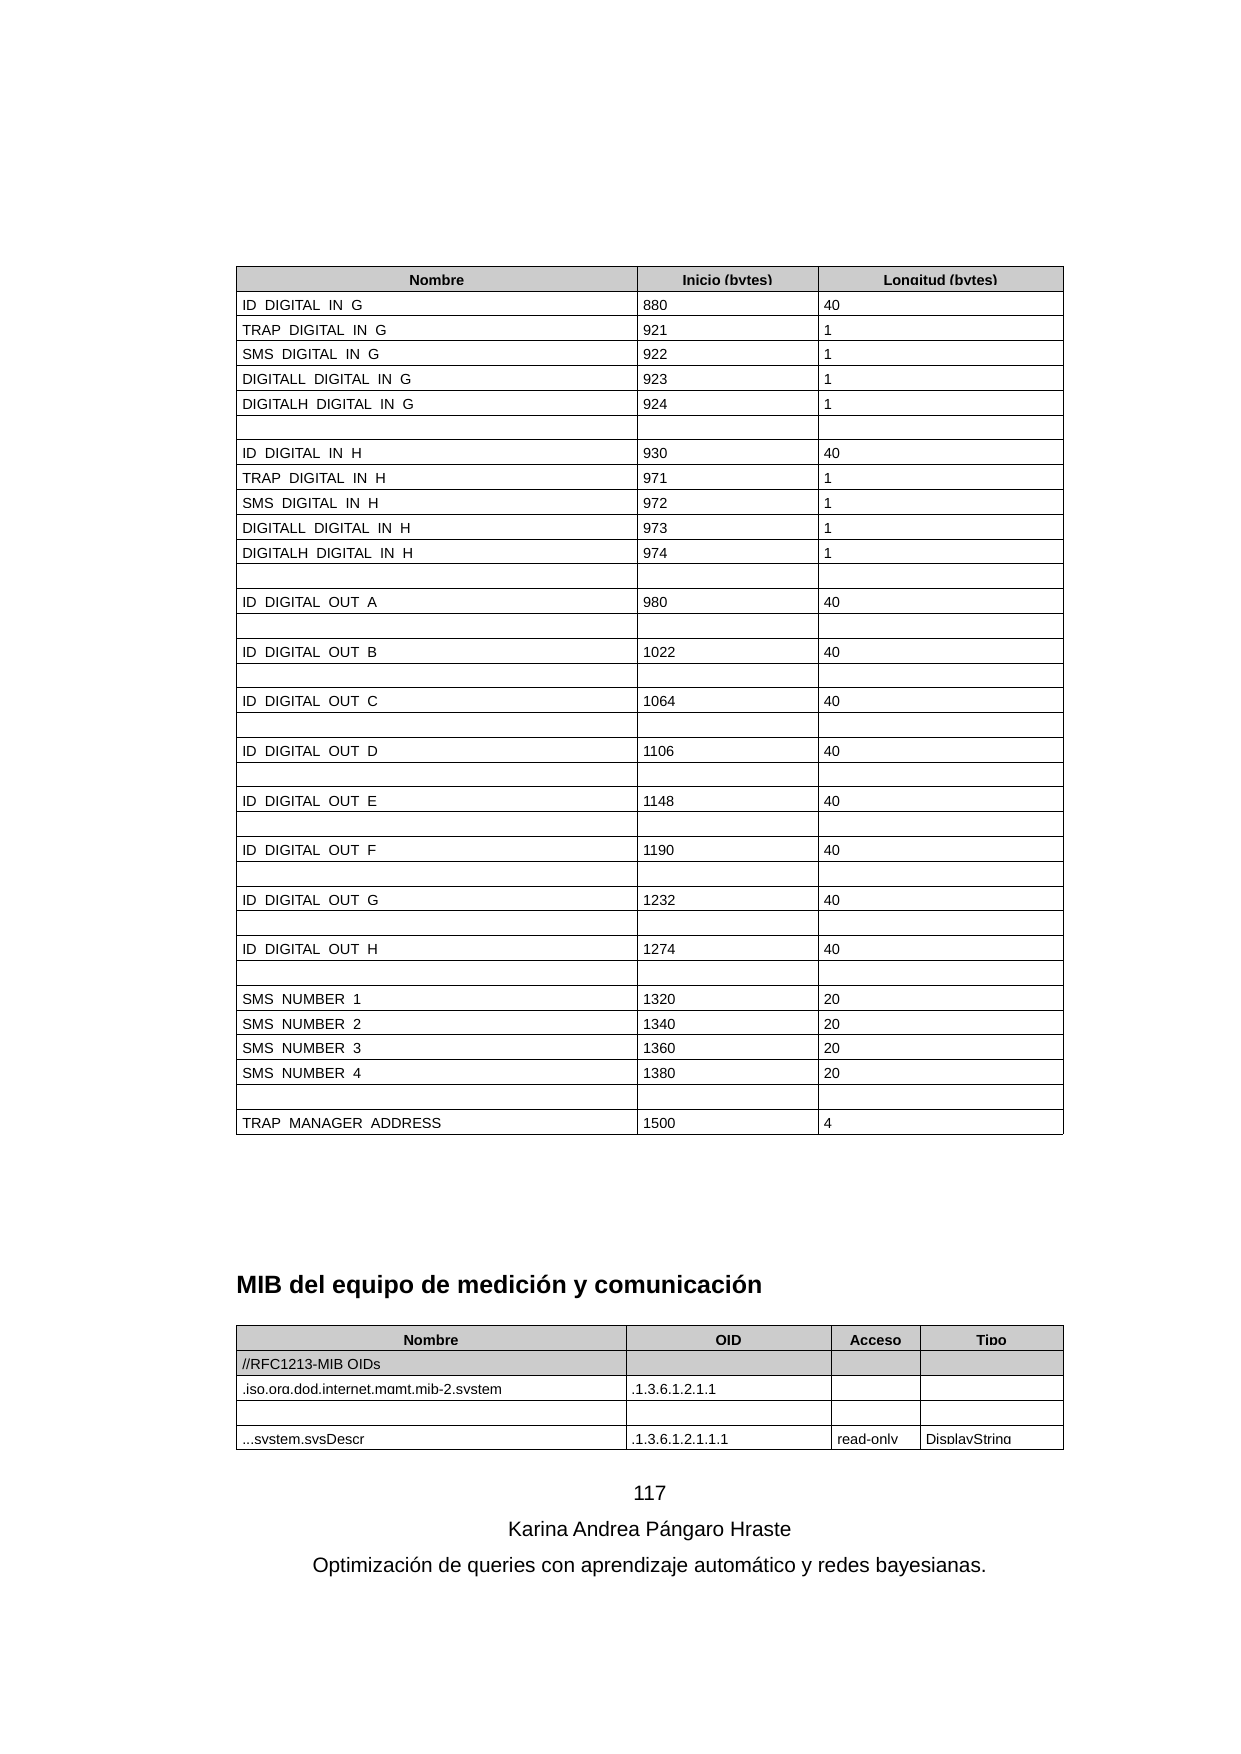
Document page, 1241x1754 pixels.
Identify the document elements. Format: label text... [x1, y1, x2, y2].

table_cell SMS_NUMBER_3 [237, 1035, 637, 1059]
table_cell 1340 [638, 1011, 818, 1034]
table_cell read-only [832, 1426, 920, 1449]
table_cell 40 [819, 688, 1063, 712]
table_cell [819, 763, 1063, 786]
table_cell SMS_NUMBER_1 [237, 986, 637, 1009]
table_cell 971 [638, 465, 818, 489]
table_cell [237, 961, 637, 985]
table_cell [819, 961, 1063, 985]
table_cell 1022 [638, 639, 818, 662]
table_cell 1 [819, 515, 1063, 538]
table_cell SMS_NUMBER_4 [237, 1060, 637, 1084]
table_cell 1 [819, 490, 1063, 514]
table_cell 40 [819, 837, 1063, 861]
table_cell [921, 1401, 1063, 1424]
table_cell [237, 1401, 626, 1424]
table_cell [237, 614, 637, 638]
table_cell TRAP_DIGITAL_IN_G [237, 316, 637, 340]
table_cell 1320 [638, 986, 818, 1009]
table_cell [638, 564, 818, 588]
table_cell 1064 [638, 688, 818, 712]
table_cell [237, 416, 637, 439]
table_cell [819, 416, 1063, 439]
table_cell .1.3.6.1.2.1.1.1 [627, 1426, 831, 1449]
table_header Nombre [237, 267, 637, 291]
table_header OID [627, 1326, 831, 1350]
table_cell 1 [819, 465, 1063, 489]
table_cell [638, 664, 818, 687]
table_cell SMS_DIGITAL_IN_H [237, 490, 637, 514]
table_cell 1 [819, 341, 1063, 365]
table_cell [237, 763, 637, 786]
table_cell 923 [638, 366, 818, 390]
table_header Nombre [237, 1326, 626, 1350]
table_cell [638, 416, 818, 439]
table_cell [921, 1376, 1063, 1400]
table_cell [638, 812, 818, 836]
table_cell ID_DIGITAL_OUT_B [237, 639, 637, 662]
table_cell 1 [819, 316, 1063, 340]
subtitle MIB del equipo de medición y comunicación [236, 1270, 1063, 1298]
table_cell 4 [819, 1110, 1063, 1133]
table_cell [638, 862, 818, 886]
table_cell .1.3.6.1.2.1.1 [627, 1376, 831, 1400]
table_cell 40 [819, 738, 1063, 762]
table_cell 40 [819, 936, 1063, 960]
table_cell [819, 812, 1063, 836]
table_cell ID_DIGITAL_IN_H [237, 440, 637, 464]
table_cell ID_DIGITAL_IN_G [237, 292, 637, 315]
table_cell DIGITALL_DIGITAL_IN_H [237, 515, 637, 538]
table_cell 880 [638, 292, 818, 315]
table_cell 40 [819, 887, 1063, 910]
table_cell 1232 [638, 887, 818, 910]
table_cell [832, 1376, 920, 1400]
table_cell 20 [819, 1035, 1063, 1059]
table_cell TRAP_DIGITAL_IN_H [237, 465, 637, 489]
table_cell 40 [819, 787, 1063, 811]
table_header Tipo [921, 1326, 1063, 1350]
table_cell 40 [819, 440, 1063, 464]
table_cell ID_DIGITAL_OUT_H [237, 936, 637, 960]
table_cell ID_DIGITAL_OUT_G [237, 887, 637, 910]
table_cell 980 [638, 589, 818, 613]
table_cell [819, 911, 1063, 935]
table_cell [638, 713, 818, 737]
table_cell [921, 1351, 1063, 1375]
table_cell 1274 [638, 936, 818, 960]
table_cell 930 [638, 440, 818, 464]
table_header Inicio (bytes) [638, 267, 818, 291]
table_cell 921 [638, 316, 818, 340]
table_cell [819, 1085, 1063, 1109]
table_cell [819, 713, 1063, 737]
table_cell [638, 961, 818, 985]
table_cell [237, 812, 637, 836]
table_cell [638, 1085, 818, 1109]
table_cell ID_DIGITAL_OUT_A [237, 589, 637, 613]
table_cell SMS_NUMBER_2 [237, 1011, 637, 1034]
table_cell 1 [819, 540, 1063, 563]
table_cell 1380 [638, 1060, 818, 1084]
table_cell ID_DIGITAL_OUT_D [237, 738, 637, 762]
table_cell ID_DIGITAL_OUT_E [237, 787, 637, 811]
table_cell ID_DIGITAL_OUT_C [237, 688, 637, 712]
table_cell [237, 713, 637, 737]
table_cell 972 [638, 490, 818, 514]
table_cell [832, 1351, 920, 1375]
table_cell DIGITALH_DIGITAL_IN_H [237, 540, 637, 563]
table_cell 922 [638, 341, 818, 365]
table_cell [819, 564, 1063, 588]
table_cell 1 [819, 366, 1063, 390]
table_cell 1106 [638, 738, 818, 762]
table_cell [819, 614, 1063, 638]
table_cell TRAP_MANAGER_ADDRESS [237, 1110, 637, 1133]
table_cell 973 [638, 515, 818, 538]
table_cell [237, 911, 637, 935]
table_cell 40 [819, 292, 1063, 315]
table_cell [627, 1351, 831, 1375]
table_cell 20 [819, 1060, 1063, 1084]
table_cell .iso.org.dod.internet.mgmt.mib-2.system [237, 1376, 626, 1400]
table_cell 40 [819, 589, 1063, 613]
table_cell [832, 1401, 920, 1424]
table_cell 40 [819, 639, 1063, 662]
table_cell 1190 [638, 837, 818, 861]
table_cell [638, 614, 818, 638]
table_cell [237, 664, 637, 687]
table_cell DIGITALL_DIGITAL_IN_G [237, 366, 637, 390]
table_cell DisplayString [921, 1426, 1063, 1449]
table_cell 1500 [638, 1110, 818, 1133]
table_cell [819, 862, 1063, 886]
table_cell 1 [819, 391, 1063, 414]
table_cell [638, 763, 818, 786]
table_cell [237, 564, 637, 588]
table_cell 20 [819, 986, 1063, 1009]
table_cell ID_DIGITAL_OUT_F [237, 837, 637, 861]
table_cell 974 [638, 540, 818, 563]
table_cell [819, 664, 1063, 687]
table_cell DIGITALH_DIGITAL_IN_G [237, 391, 637, 414]
table_header Longitud (bytes) [819, 267, 1063, 291]
table_cell ...system.sysDescr [237, 1426, 626, 1449]
table_header Acceso [832, 1326, 920, 1350]
table_cell [638, 911, 818, 935]
table_cell SMS_DIGITAL_IN_G [237, 341, 637, 365]
table_cell [237, 1085, 637, 1109]
table_cell 924 [638, 391, 818, 414]
table_cell 1360 [638, 1035, 818, 1059]
table_cell [237, 862, 637, 886]
table_cell 1148 [638, 787, 818, 811]
table_cell //RFC1213-MIB OIDs [237, 1351, 626, 1375]
table_cell [627, 1401, 831, 1424]
table_cell 20 [819, 1011, 1063, 1034]
